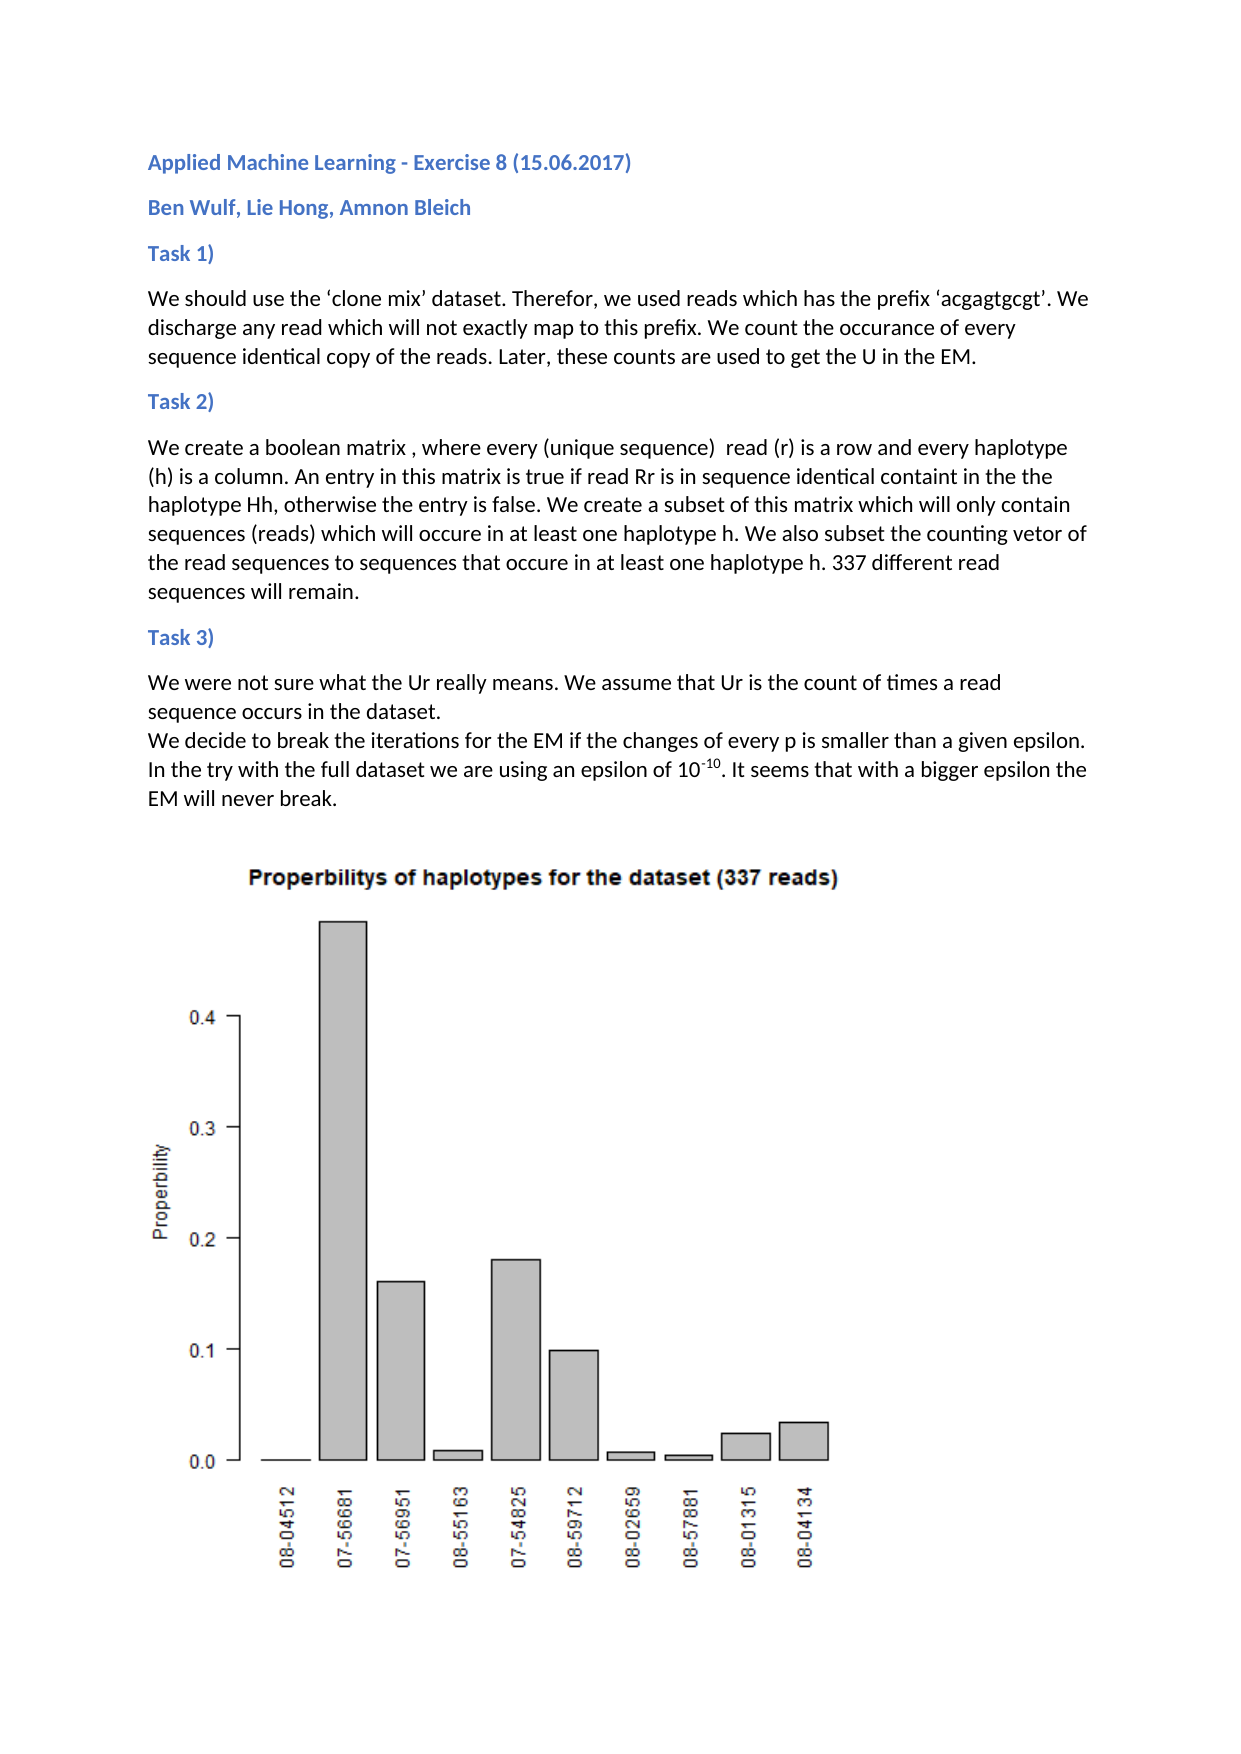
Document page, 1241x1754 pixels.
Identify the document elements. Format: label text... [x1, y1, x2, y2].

text Task 3) [148, 623, 1093, 651]
text Task 1) [148, 239, 1093, 267]
text Applied Machine Learning - Exercise 8 (15.06.2017) [148, 148, 1093, 176]
text Task 2) [148, 387, 1093, 415]
text We should use the ‘clone mix’ dataset. Therefor, we used reads which has the prefix ‘acgagtgcgt’. We discharge any read which will not exactly map to this prefix. We count the occurance of every sequence identical copy of the reads. Later, these counts are used to get the U in the EM. [148, 284, 1093, 370]
text We were not sure what the Ur really means. We assume that Ur is the count of times a read sequence occurs in the dataset. We decide to break the iterations for the EM if the changes of every p is smaller than a given epsilon. In the try with the full dataset we are using an epsilon of 10-10. It seems that with a bigger epsilon the EM will never break. [148, 668, 1093, 812]
text We create a boolean matrix , where every (unique sequence) read (r) is a row and every haplotype (h) is a column. An entry in this matrix is true if read Rr is in sequence identical containt in the the haplotype Hh, otherwise the entry is false. We create a subset of this matrix which will only contain sequences (reads) which will occure in at least one haplotype h. We also subset the counting vetor of the read sequences to sequences that occure in at least one haplotype h. 337 different read sequences will remain. [148, 433, 1093, 605]
text Ben Wulf, Lie Hong, Amnon Bleich [148, 193, 1093, 221]
